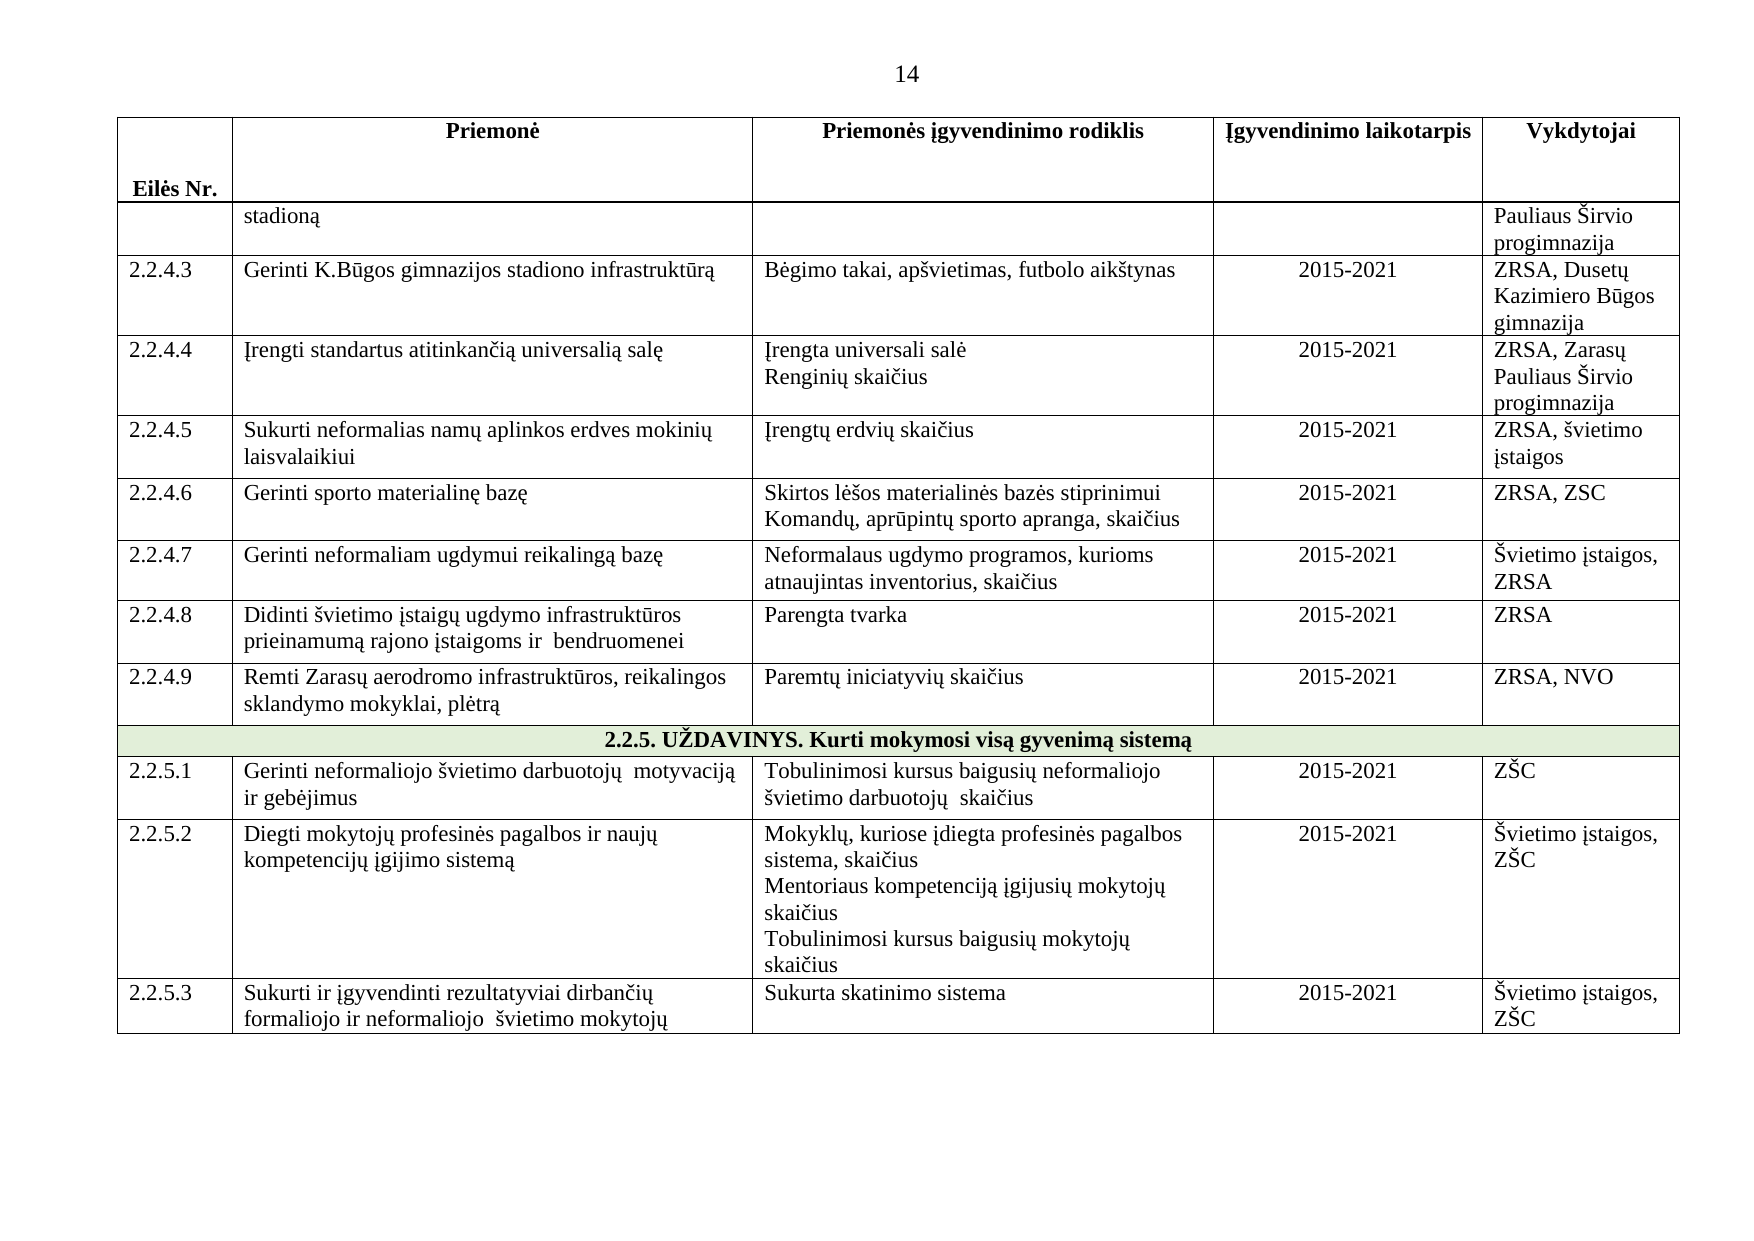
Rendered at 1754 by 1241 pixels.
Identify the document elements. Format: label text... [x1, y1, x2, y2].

table_cell Didinti švietimo įstaigų ugdymo infrastruktūros prieinamumą rajono įstaigoms ir bendruomenei [233, 601, 752, 662]
table_cell 2.2.5. UŽDAVINYS. Kurti mokymosi visą gyvenimą sistemą [118, 726, 1679, 756]
table_header Priemonės įgyvendinimo rodiklis [753, 118, 1213, 201]
table_cell Įrengta universali salė Renginių skaičius [753, 336, 1213, 415]
table_cell 2.2.4.3 [118, 256, 232, 335]
table_cell ZRSA, Dusetų Kazimiero Būgos gimnazija [1483, 256, 1679, 335]
table_cell Gerinti K.Būgos gimnazijos stadiono infrastruktūrą [233, 256, 752, 335]
table_cell Bėgimo takai, apšvietimas, futbolo aikštynas [753, 256, 1213, 335]
table_cell ZŠC [1483, 757, 1679, 819]
table_cell [1214, 203, 1482, 255]
table_cell Įrengtų erdvių skaičius [753, 416, 1213, 478]
table_cell 2.2.4.8 [118, 601, 232, 662]
table_cell 2.2.4.4 [118, 336, 232, 415]
table_cell Švietimo įstaigos, ZRSA [1483, 541, 1679, 600]
table_cell 2.2.5.1 [118, 757, 232, 819]
table_cell Diegti mokytojų profesinės pagalbos ir naujų kompetencijų įgijimo sistemą [233, 820, 752, 978]
table_cell [753, 203, 1213, 255]
table_cell ZRSA [1483, 601, 1679, 662]
table_cell Neformalaus ugdymo programos, kurioms atnaujintas inventorius, skaičius [753, 541, 1213, 600]
table_cell Tobulinimosi kursus baigusių neformaliojo švietimo darbuotojų skaičius [753, 757, 1213, 819]
table_cell Švietimo įstaigos, ZŠC [1483, 820, 1679, 978]
table_cell 2015-2021 [1214, 541, 1482, 600]
table_cell 2015-2021 [1214, 979, 1482, 1032]
table_cell Remti Zarasų aerodromo infrastruktūros, reikalingos sklandymo mokyklai, plėtrą [233, 664, 752, 725]
table_cell 2015-2021 [1214, 820, 1482, 978]
table_cell Paremtų iniciatyvių skaičius [753, 664, 1213, 725]
table_cell 2.2.4.9 [118, 664, 232, 725]
table_cell Sukurta skatinimo sistema [753, 979, 1213, 1032]
table_cell 2.2.5.3 [118, 979, 232, 1032]
table_cell 2.2.4.6 [118, 479, 232, 540]
table_cell Mokyklų, kuriose įdiegta profesinės pagalbos sistema, skaičius Mentoriaus kompetenciją įgijusių mokytojų skaičius Tobulinimosi kursus baigusių mokytojų skaičius [753, 820, 1213, 978]
table_cell 2015-2021 [1214, 256, 1482, 335]
table_cell 2015-2021 [1214, 757, 1482, 819]
table_cell ZRSA, švietimo įstaigos [1483, 416, 1679, 478]
table_cell Parengta tvarka [753, 601, 1213, 662]
table_cell Gerinti neformaliojo švietimo darbuotojų motyvaciją ir gebėjimus [233, 757, 752, 819]
table_cell stadioną [233, 203, 752, 255]
table_cell 2015-2021 [1214, 336, 1482, 415]
table_cell Gerinti sporto materialinę bazę [233, 479, 752, 540]
table_cell [118, 203, 232, 255]
table_cell Pauliaus Širvio progimnazija [1483, 203, 1679, 255]
table_cell 2015-2021 [1214, 664, 1482, 725]
table_cell Sukurti ir įgyvendinti rezultatyviai dirbančių formaliojo ir neformaliojo švietimo mokytojų [233, 979, 752, 1032]
table_cell Skirtos lėšos materialinės bazės stiprinimui Komandų, aprūpintų sporto apranga, skaičius [753, 479, 1213, 540]
table_header Priemonė [233, 118, 752, 201]
table_cell 2.2.5.2 [118, 820, 232, 978]
table_cell Įrengti standartus atitinkančią universalią salę [233, 336, 752, 415]
table_cell ZRSA, NVO [1483, 664, 1679, 725]
table_cell 2.2.4.5 [118, 416, 232, 478]
table_header Eilės Nr. [118, 118, 232, 201]
table_cell ZRSA, ZSC [1483, 479, 1679, 540]
table_header Vykdytojai [1483, 118, 1679, 201]
table_cell Sukurti neformalias namų aplinkos erdves mokinių laisvalaikiui [233, 416, 752, 478]
table_cell Gerinti neformaliam ugdymui reikalingą bazę [233, 541, 752, 600]
table_cell ZRSA, Zarasų Pauliaus Širvio progimnazija [1483, 336, 1679, 415]
table_cell Švietimo įstaigos, ZŠC [1483, 979, 1679, 1032]
table_cell 2015-2021 [1214, 416, 1482, 478]
table_cell 2015-2021 [1214, 601, 1482, 662]
table_cell 2.2.4.7 [118, 541, 232, 600]
table_cell 2015-2021 [1214, 479, 1482, 540]
table_header Įgyvendinimo laikotarpis [1214, 118, 1482, 201]
